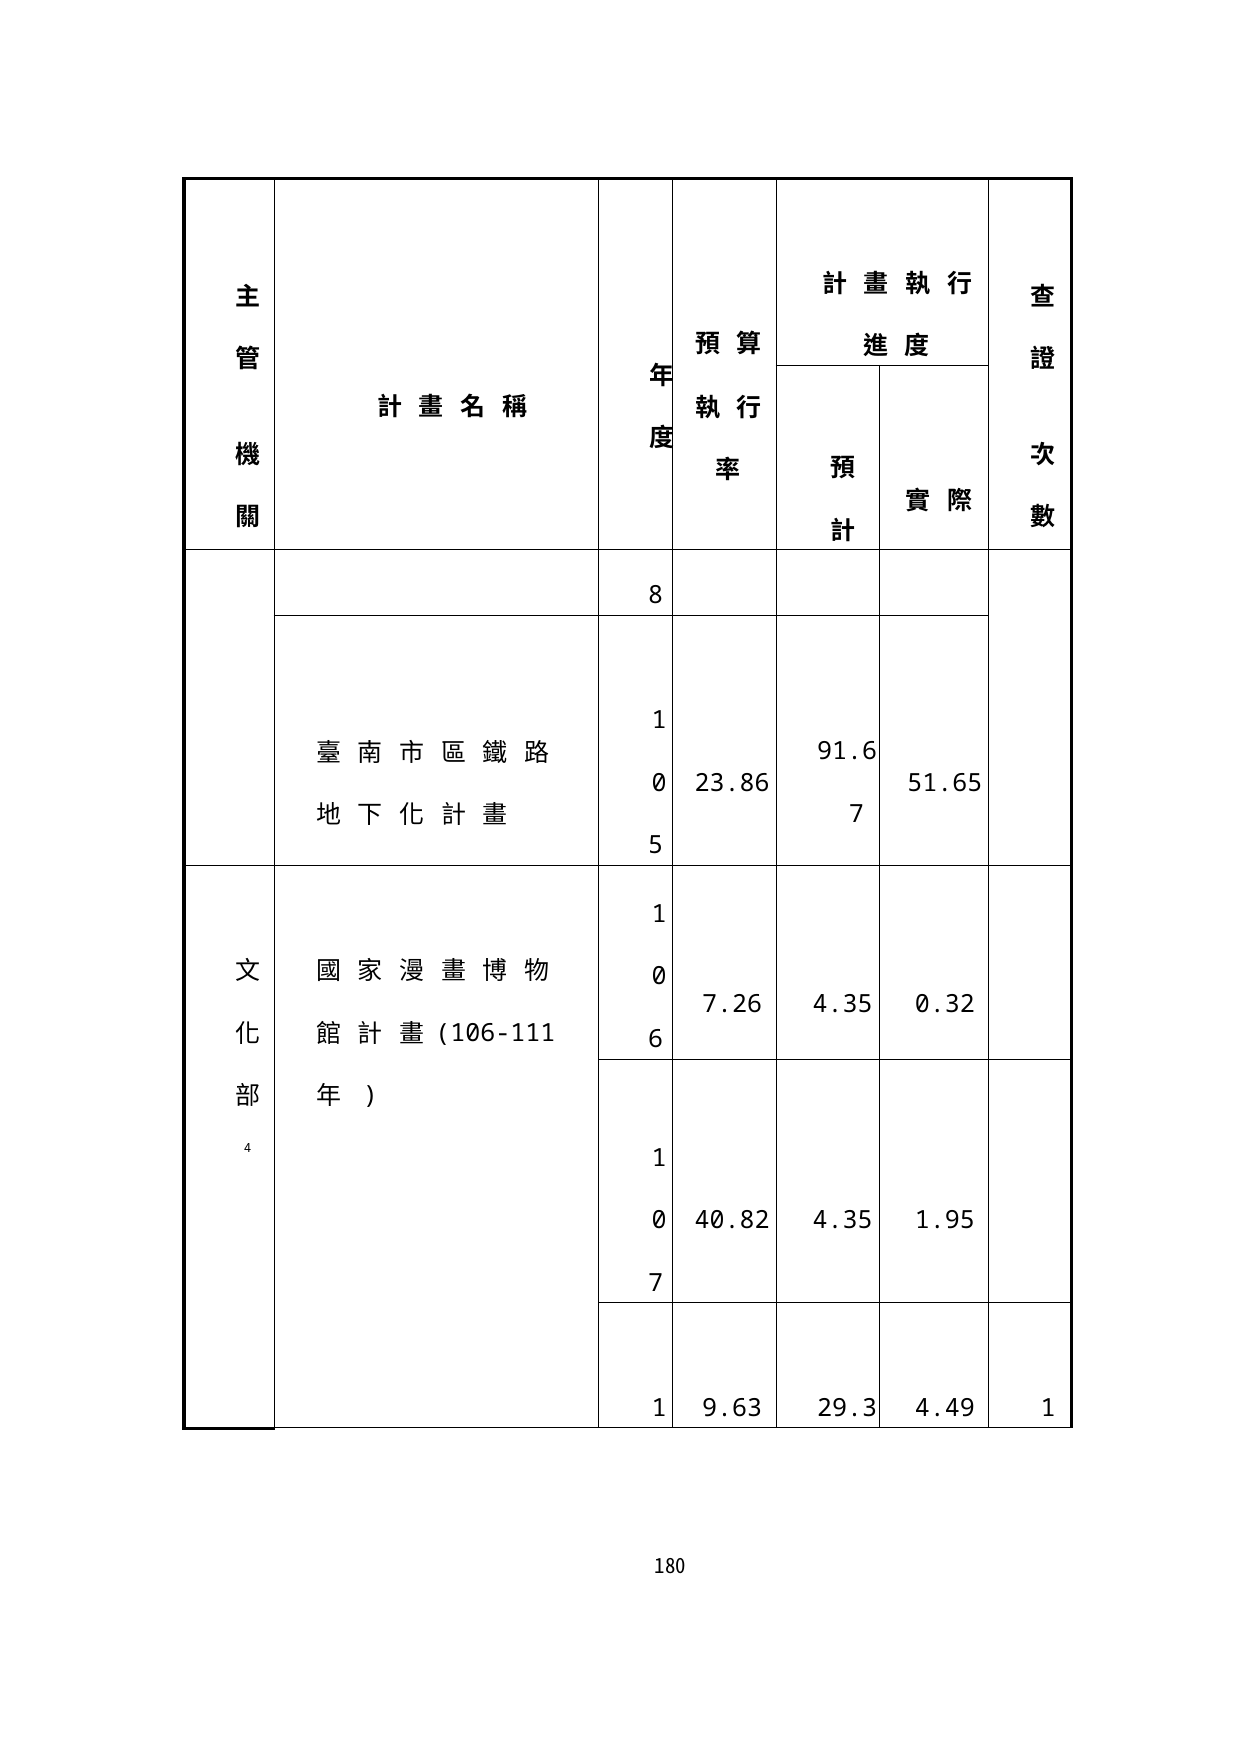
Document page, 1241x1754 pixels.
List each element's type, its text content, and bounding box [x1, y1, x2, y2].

table_cell 實際 [880, 366, 988, 549]
table_cell 4.35 [777, 1060, 879, 1302]
table_cell 107 [599, 1060, 672, 1302]
table_cell [880, 550, 988, 615]
table_cell 4.49 [880, 1303, 988, 1427]
table_cell 23.86 [673, 616, 776, 865]
table_cell 9.63 [673, 1303, 776, 1427]
table_cell 7.26 [673, 866, 776, 1058]
table_cell [673, 550, 776, 615]
table_header 主管 機關 [186, 180, 274, 549]
table_cell 4.35 [777, 866, 879, 1058]
table_cell [989, 550, 1070, 865]
table_header 查證 次數 [989, 180, 1070, 549]
table_cell 40.82 [673, 1060, 776, 1302]
table_cell [275, 550, 598, 615]
table_cell 國家漫畫博物館計畫(106-111年) [275, 866, 598, 1427]
table_cell 1.95 [880, 1060, 988, 1302]
table_header 預算 執行率 [673, 180, 776, 549]
table_cell 1 [599, 1303, 672, 1427]
table_header 年度 [599, 180, 672, 549]
table_cell 預計 [777, 366, 879, 549]
table_cell 0.32 [880, 866, 988, 1058]
table_cell [777, 550, 879, 615]
table_cell [989, 1060, 1070, 1302]
table_cell 51.65 [880, 616, 988, 865]
table_header 計畫執行進度 [777, 180, 988, 365]
table_header 計畫名稱 [275, 180, 598, 549]
table_cell 106 [599, 866, 672, 1058]
table_cell 文化部4 [186, 866, 274, 1427]
table_cell 1 [989, 1303, 1070, 1427]
table_cell 8 [599, 550, 672, 615]
table_cell [186, 550, 274, 865]
table_cell [989, 866, 1070, 1058]
table_cell 105 [599, 616, 672, 865]
table_cell 29.3 [777, 1303, 879, 1427]
table_cell 臺南市區鐵路地下化計畫 [275, 616, 598, 865]
table_cell 91.67 [777, 616, 879, 865]
